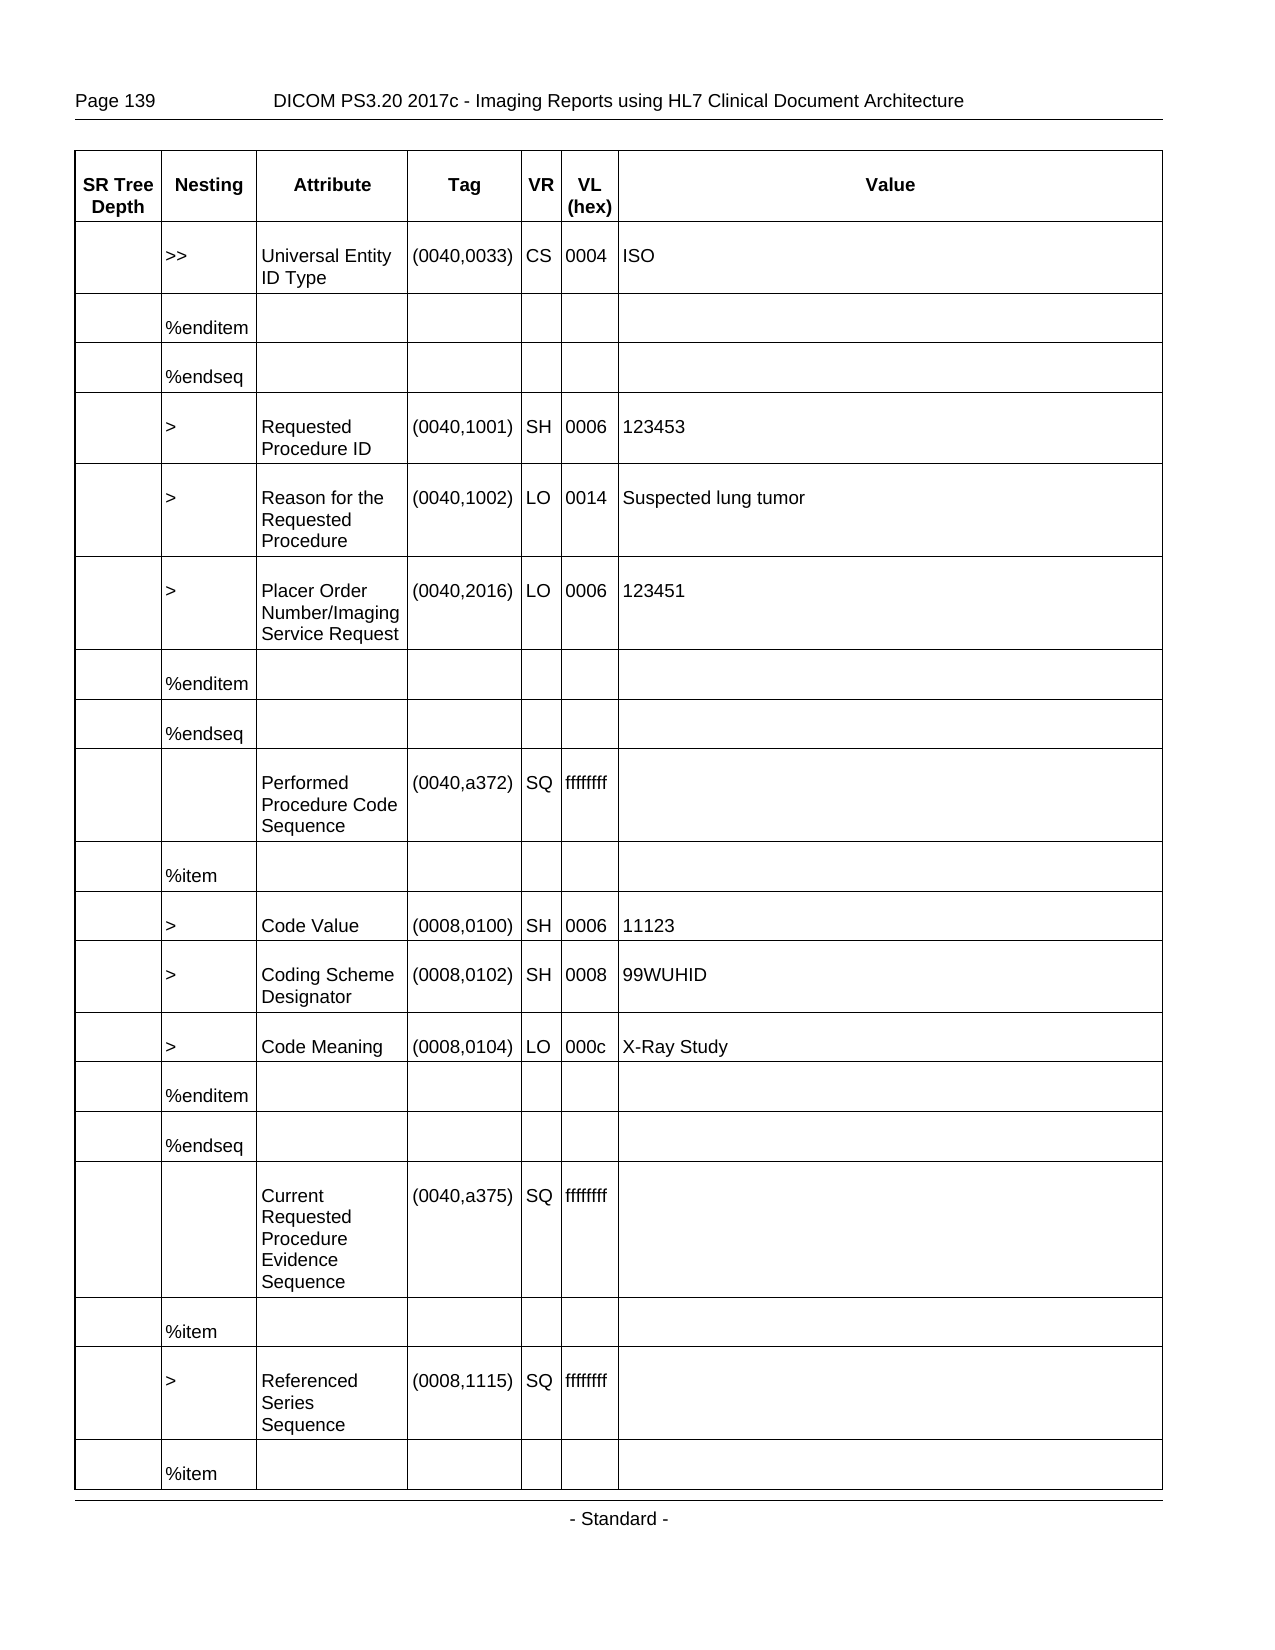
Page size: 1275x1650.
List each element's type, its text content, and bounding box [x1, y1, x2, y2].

table_cell ffffffff [562, 1162, 618, 1297]
table_cell SQ [522, 1162, 561, 1297]
table_cell Placer Order Number/Imaging Service Request [257, 557, 407, 649]
table_cell ISO [619, 222, 1162, 292]
table_cell [76, 1062, 161, 1111]
table_cell Code Meaning [257, 1013, 407, 1061]
table_cell [76, 557, 161, 649]
table_cell %endseq [162, 700, 256, 748]
table_cell [408, 1440, 521, 1489]
table_cell 0014 [562, 464, 618, 556]
table_cell > [162, 464, 256, 556]
table_cell > [162, 941, 256, 1012]
table_cell [619, 700, 1162, 748]
table_header Attribute [257, 151, 407, 221]
table_cell > [162, 557, 256, 649]
table_cell [76, 464, 161, 556]
table_cell (0040,a372) [408, 749, 521, 841]
table_cell [76, 1298, 161, 1346]
table_cell (0040,a375) [408, 1162, 521, 1297]
table_cell > [162, 1013, 256, 1061]
table_cell Requested Procedure ID [257, 393, 407, 463]
table_cell (0040,1002) [408, 464, 521, 556]
table_cell [619, 1347, 1162, 1439]
table_cell [76, 650, 161, 698]
table_cell [162, 1162, 256, 1297]
table_cell [619, 1298, 1162, 1346]
table_cell %enditem [162, 294, 256, 342]
table_cell > [162, 393, 256, 463]
table_cell %endseq [162, 343, 256, 392]
table_cell 123453 [619, 393, 1162, 463]
table_cell [619, 1112, 1162, 1161]
table_cell Coding Scheme Designator [257, 941, 407, 1012]
table_cell [522, 700, 561, 748]
table_cell [522, 1298, 561, 1346]
table_cell [257, 650, 407, 698]
table_cell SQ [522, 1347, 561, 1439]
table_cell SH [522, 393, 561, 463]
table_cell [619, 294, 1162, 342]
table_cell %enditem [162, 650, 256, 698]
table_cell Universal Entity ID Type [257, 222, 407, 292]
table_cell %item [162, 1440, 256, 1489]
table_cell [522, 842, 561, 891]
table_cell SH [522, 892, 561, 940]
table_cell [76, 1013, 161, 1061]
table_cell [522, 1440, 561, 1489]
table_cell (0040,2016) [408, 557, 521, 649]
table_cell [76, 941, 161, 1012]
table_cell [619, 343, 1162, 392]
table_cell [562, 1112, 618, 1161]
table_cell [562, 650, 618, 698]
table_cell ffffffff [562, 749, 618, 841]
table_cell Referenced Series Sequence [257, 1347, 407, 1439]
table_cell (0008,0100) [408, 892, 521, 940]
table_cell >> [162, 222, 256, 292]
table_cell [408, 700, 521, 748]
table_cell LO [522, 1013, 561, 1061]
table_cell (0040,1001) [408, 393, 521, 463]
table_cell [76, 294, 161, 342]
table_cell [162, 749, 256, 841]
table_cell > [162, 1347, 256, 1439]
table_header Nesting [162, 151, 256, 221]
table_cell [76, 393, 161, 463]
table_cell 000c [562, 1013, 618, 1061]
table_cell [619, 1062, 1162, 1111]
table_cell 123451 [619, 557, 1162, 649]
table_cell [257, 1112, 407, 1161]
table_cell 99WUHID [619, 941, 1162, 1012]
table_cell [257, 294, 407, 342]
table_header VR [522, 151, 561, 221]
table_cell (0008,1115) [408, 1347, 521, 1439]
table_header VL (hex) [562, 151, 618, 221]
table_header Tag [408, 151, 521, 221]
table_cell [562, 842, 618, 891]
table_header SR Tree Depth [76, 151, 161, 221]
table_cell [76, 749, 161, 841]
table_cell [257, 343, 407, 392]
table_cell [257, 1298, 407, 1346]
table_cell %item [162, 1298, 256, 1346]
table_cell [522, 343, 561, 392]
table_cell (0040,0033) [408, 222, 521, 292]
table_cell %endseq [162, 1112, 256, 1161]
table_cell [76, 1112, 161, 1161]
table_cell [619, 1162, 1162, 1297]
table_cell Current Requested Procedure Evidence Sequence [257, 1162, 407, 1297]
table_cell SH [522, 941, 561, 1012]
table_cell [408, 1298, 521, 1346]
table_cell [76, 892, 161, 940]
table_cell [619, 749, 1162, 841]
table_cell [76, 222, 161, 292]
table_header Value [619, 151, 1162, 221]
table_cell [76, 700, 161, 748]
table_cell [522, 1062, 561, 1111]
table_cell [257, 1062, 407, 1111]
table_cell [562, 294, 618, 342]
table_cell [562, 343, 618, 392]
table_cell [257, 1440, 407, 1489]
table_cell [619, 650, 1162, 698]
table_cell 11123 [619, 892, 1162, 940]
table_cell [76, 1440, 161, 1489]
table_cell > [162, 892, 256, 940]
table_cell 0008 [562, 941, 618, 1012]
table_cell [408, 1062, 521, 1111]
table_cell [562, 1298, 618, 1346]
table_cell SQ [522, 749, 561, 841]
table_cell [76, 1347, 161, 1439]
table_cell [408, 1112, 521, 1161]
table_cell [562, 700, 618, 748]
table_cell 0006 [562, 393, 618, 463]
table_cell LO [522, 557, 561, 649]
table_cell [76, 343, 161, 392]
table_cell Code Value [257, 892, 407, 940]
table_cell [76, 1162, 161, 1297]
table_cell 0004 [562, 222, 618, 292]
table_cell [257, 700, 407, 748]
table_cell [522, 650, 561, 698]
table_cell [522, 1112, 561, 1161]
table_cell [408, 650, 521, 698]
table_cell [408, 294, 521, 342]
table_cell 0006 [562, 557, 618, 649]
table_cell [619, 842, 1162, 891]
table_cell [257, 842, 407, 891]
table_cell ffffffff [562, 1347, 618, 1439]
table_cell [408, 343, 521, 392]
table_cell [522, 294, 561, 342]
table_cell %enditem [162, 1062, 256, 1111]
table_cell (0008,0104) [408, 1013, 521, 1061]
table_cell [562, 1440, 618, 1489]
table_cell [619, 1440, 1162, 1489]
table_cell Performed Procedure Code Sequence [257, 749, 407, 841]
table_cell Suspected lung tumor [619, 464, 1162, 556]
table_cell CS [522, 222, 561, 292]
table_cell LO [522, 464, 561, 556]
table_cell [562, 1062, 618, 1111]
table_cell X-Ray Study [619, 1013, 1162, 1061]
table_cell 0006 [562, 892, 618, 940]
table_cell [76, 842, 161, 891]
table_cell (0008,0102) [408, 941, 521, 1012]
table_cell %item [162, 842, 256, 891]
table_cell [408, 842, 521, 891]
table_cell Reason for the Requested Procedure [257, 464, 407, 556]
